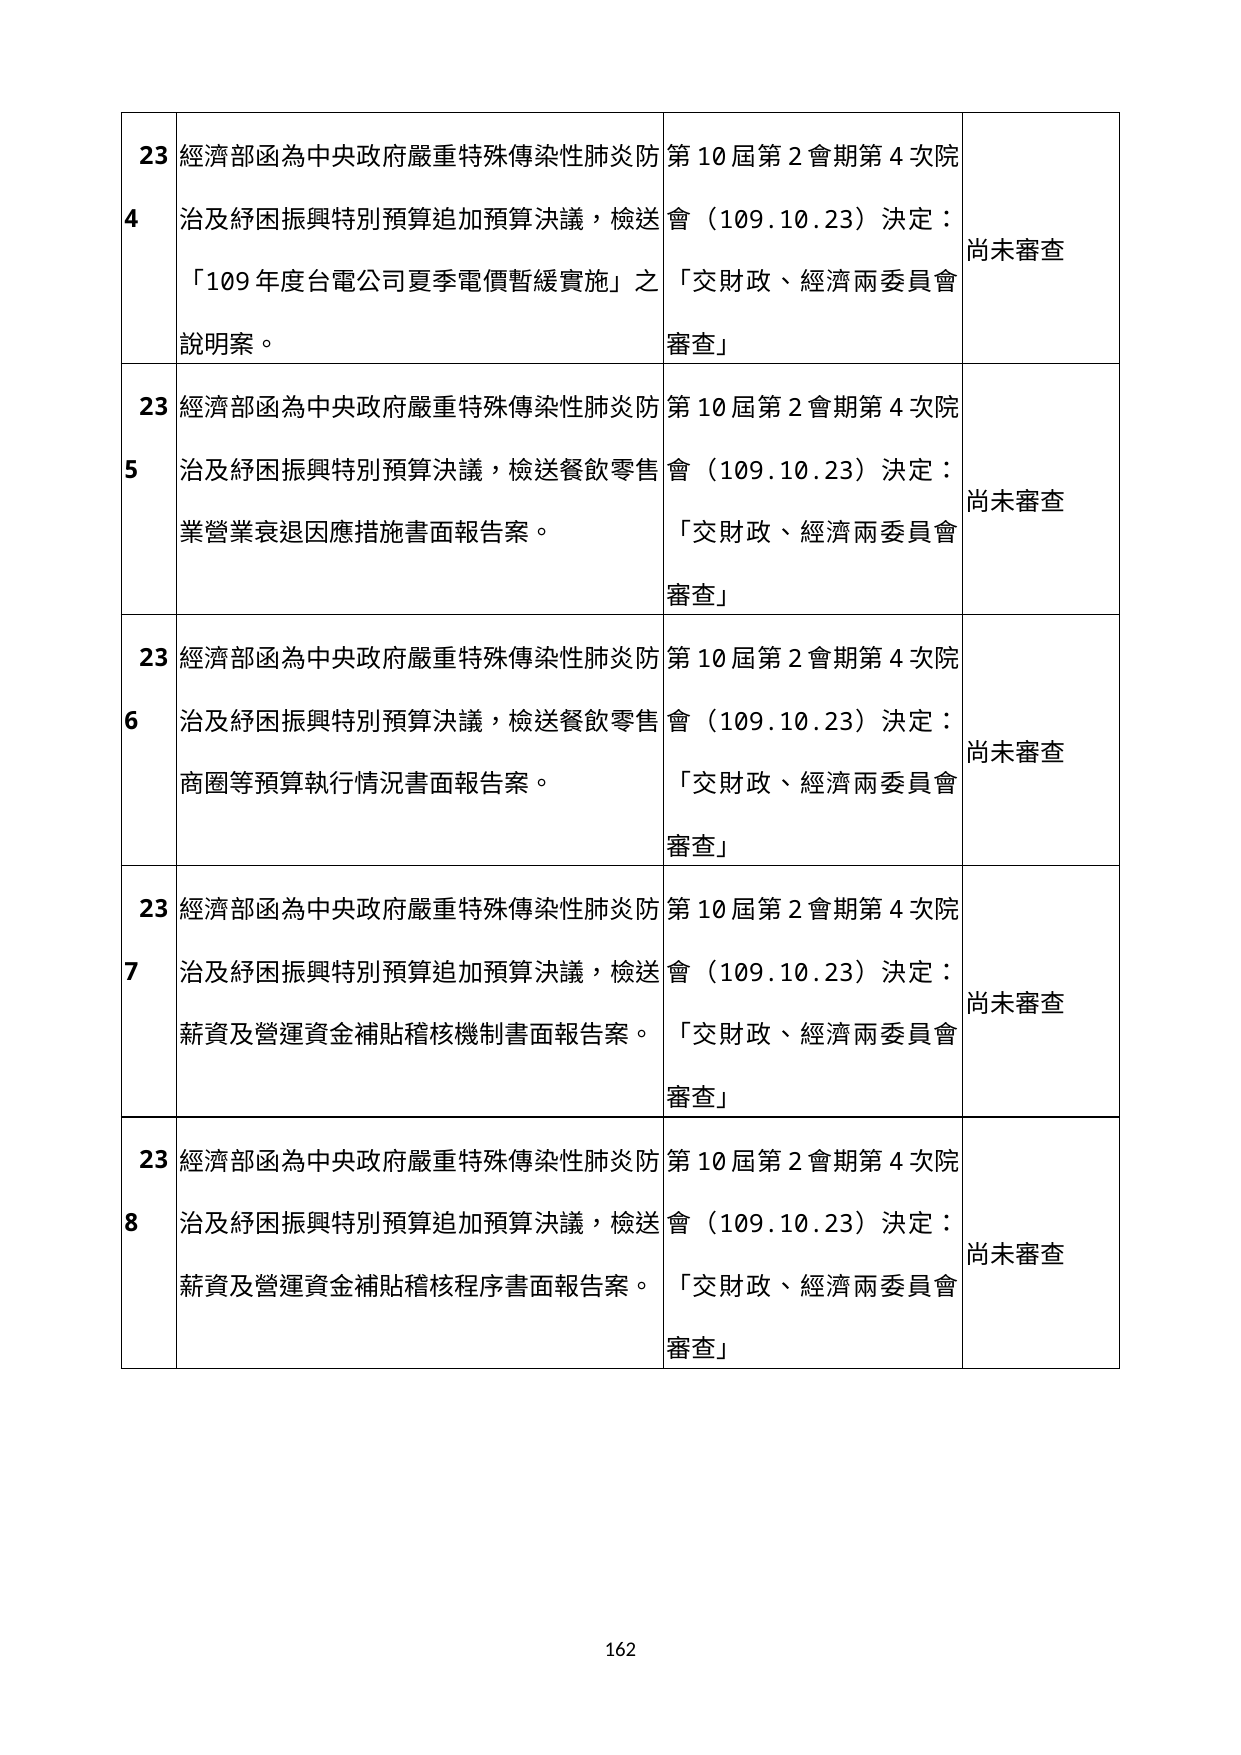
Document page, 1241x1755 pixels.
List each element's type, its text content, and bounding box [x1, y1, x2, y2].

table_cell 尚未審查 [963, 866, 1119, 1116]
table_cell 第10屆第2會期第4次院會（109.10.23）決定：「交財政、經濟兩委員會審查」 [664, 113, 962, 363]
table_cell 尚未審查 [963, 1118, 1119, 1367]
table_cell [122, 866, 176, 1116]
table_cell 經濟部函為中央政府嚴重特殊傳染性肺炎防治及紓困振興特別預算追加預算決議，檢送「109年度台電公司夏季電價暫緩實施」之說明案。 [177, 113, 663, 363]
table_cell 經濟部函為中央政府嚴重特殊傳染性肺炎防治及紓困振興特別預算追加預算決議，檢送薪資及營運資金補貼稽核程序書面報告案。 [177, 1118, 663, 1367]
table_cell 第10屆第2會期第4次院會（109.10.23）決定：「交財政、經濟兩委員會審查」 [664, 364, 962, 614]
table_cell 經濟部函為中央政府嚴重特殊傳染性肺炎防治及紓困振興特別預算決議，檢送餐飲零售業營業衰退因應措施書面報告案。 [177, 364, 663, 614]
table_cell 尚未審查 [963, 364, 1119, 614]
table_cell 第10屆第2會期第4次院會（109.10.23）決定：「交財政、經濟兩委員會審查」 [664, 1118, 962, 1367]
table_cell 尚未審查 [963, 113, 1119, 363]
table_cell [122, 113, 176, 363]
table_cell [122, 615, 176, 865]
table_cell 經濟部函為中央政府嚴重特殊傳染性肺炎防治及紓困振興特別預算追加預算決議，檢送薪資及營運資金補貼稽核機制書面報告案。 [177, 866, 663, 1116]
table_cell [122, 364, 176, 614]
table_cell 尚未審查 [963, 615, 1119, 865]
table_cell [122, 1118, 176, 1367]
table_cell 經濟部函為中央政府嚴重特殊傳染性肺炎防治及紓困振興特別預算決議，檢送餐飲零售商圈等預算執行情況書面報告案。 [177, 615, 663, 865]
table_cell 第10屆第2會期第4次院會（109.10.23）決定：「交財政、經濟兩委員會審查」 [664, 866, 962, 1116]
table_cell 第10屆第2會期第4次院會（109.10.23）決定：「交財政、經濟兩委員會審查」 [664, 615, 962, 865]
